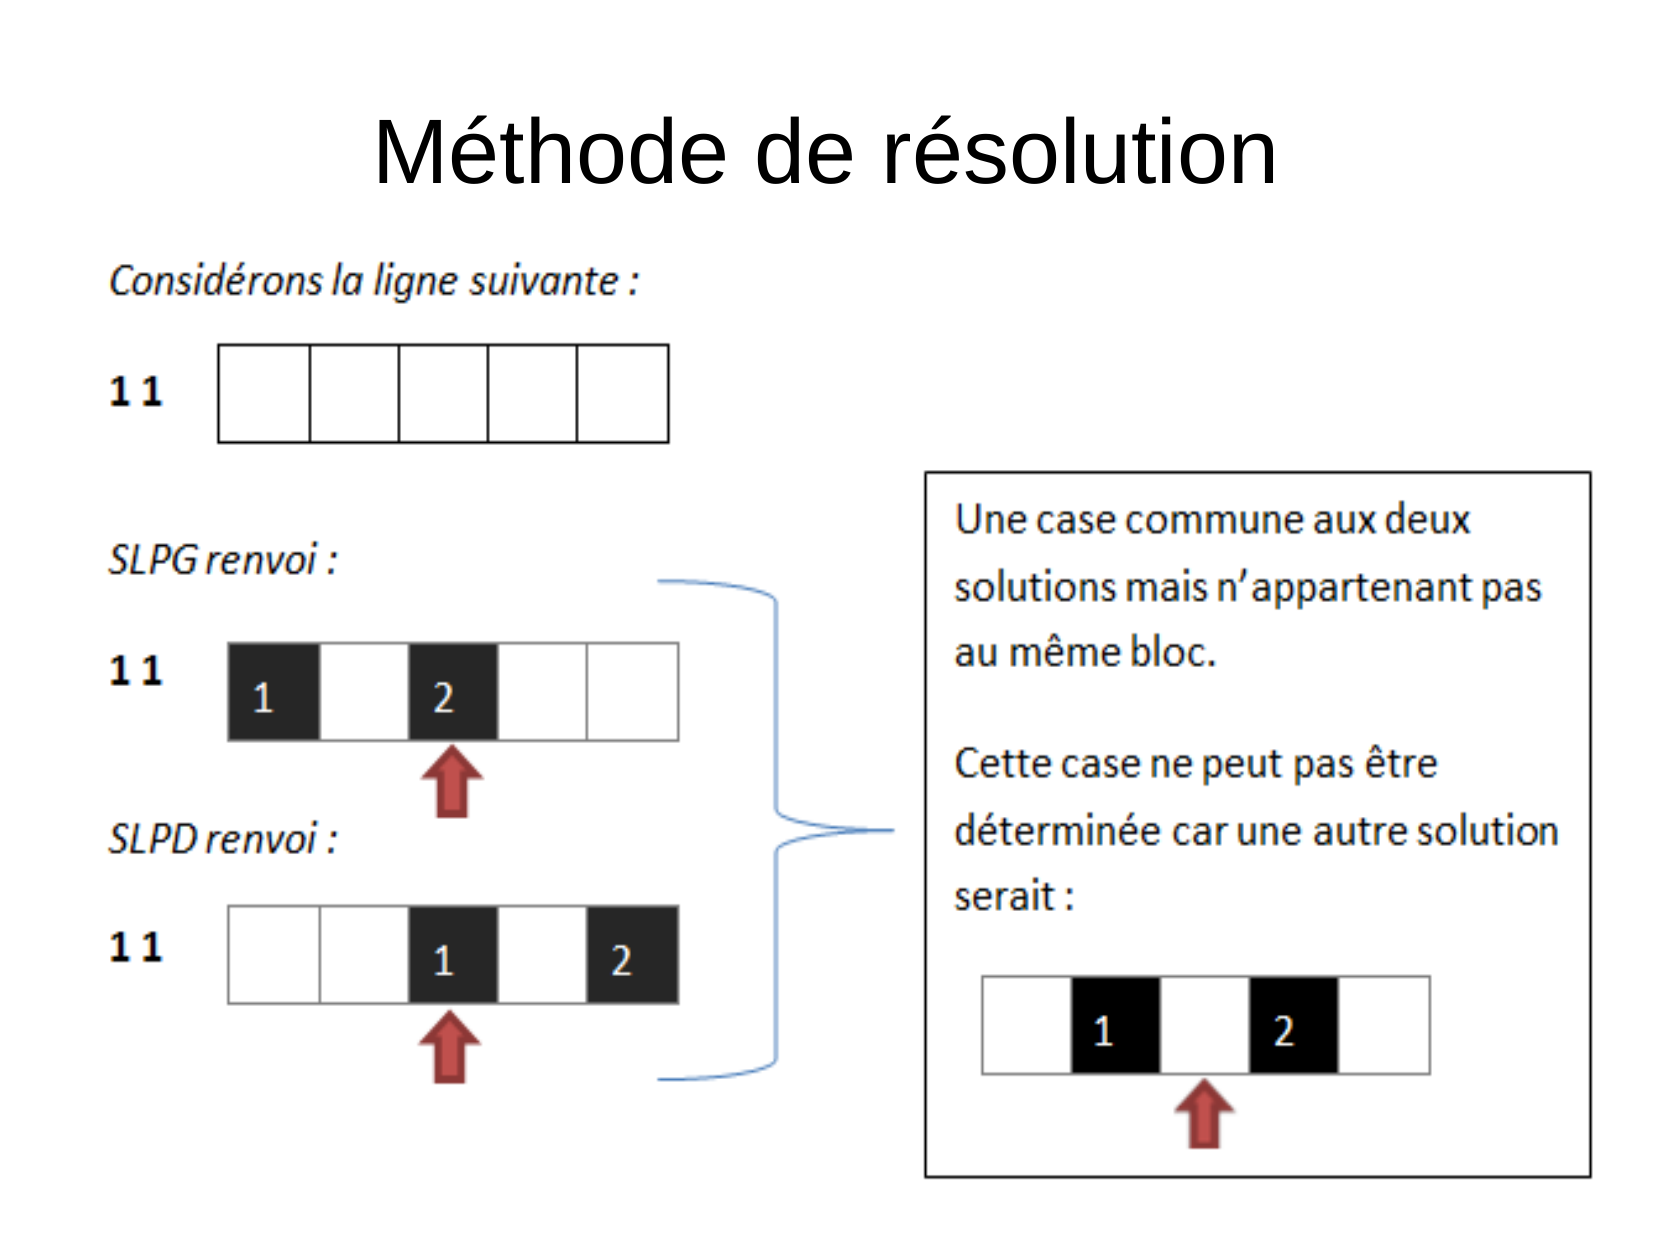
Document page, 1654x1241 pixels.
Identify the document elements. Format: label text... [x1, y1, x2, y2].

title Méthode de résolution [82, 49, 1571, 236]
picture [82, 236, 1595, 1182]
